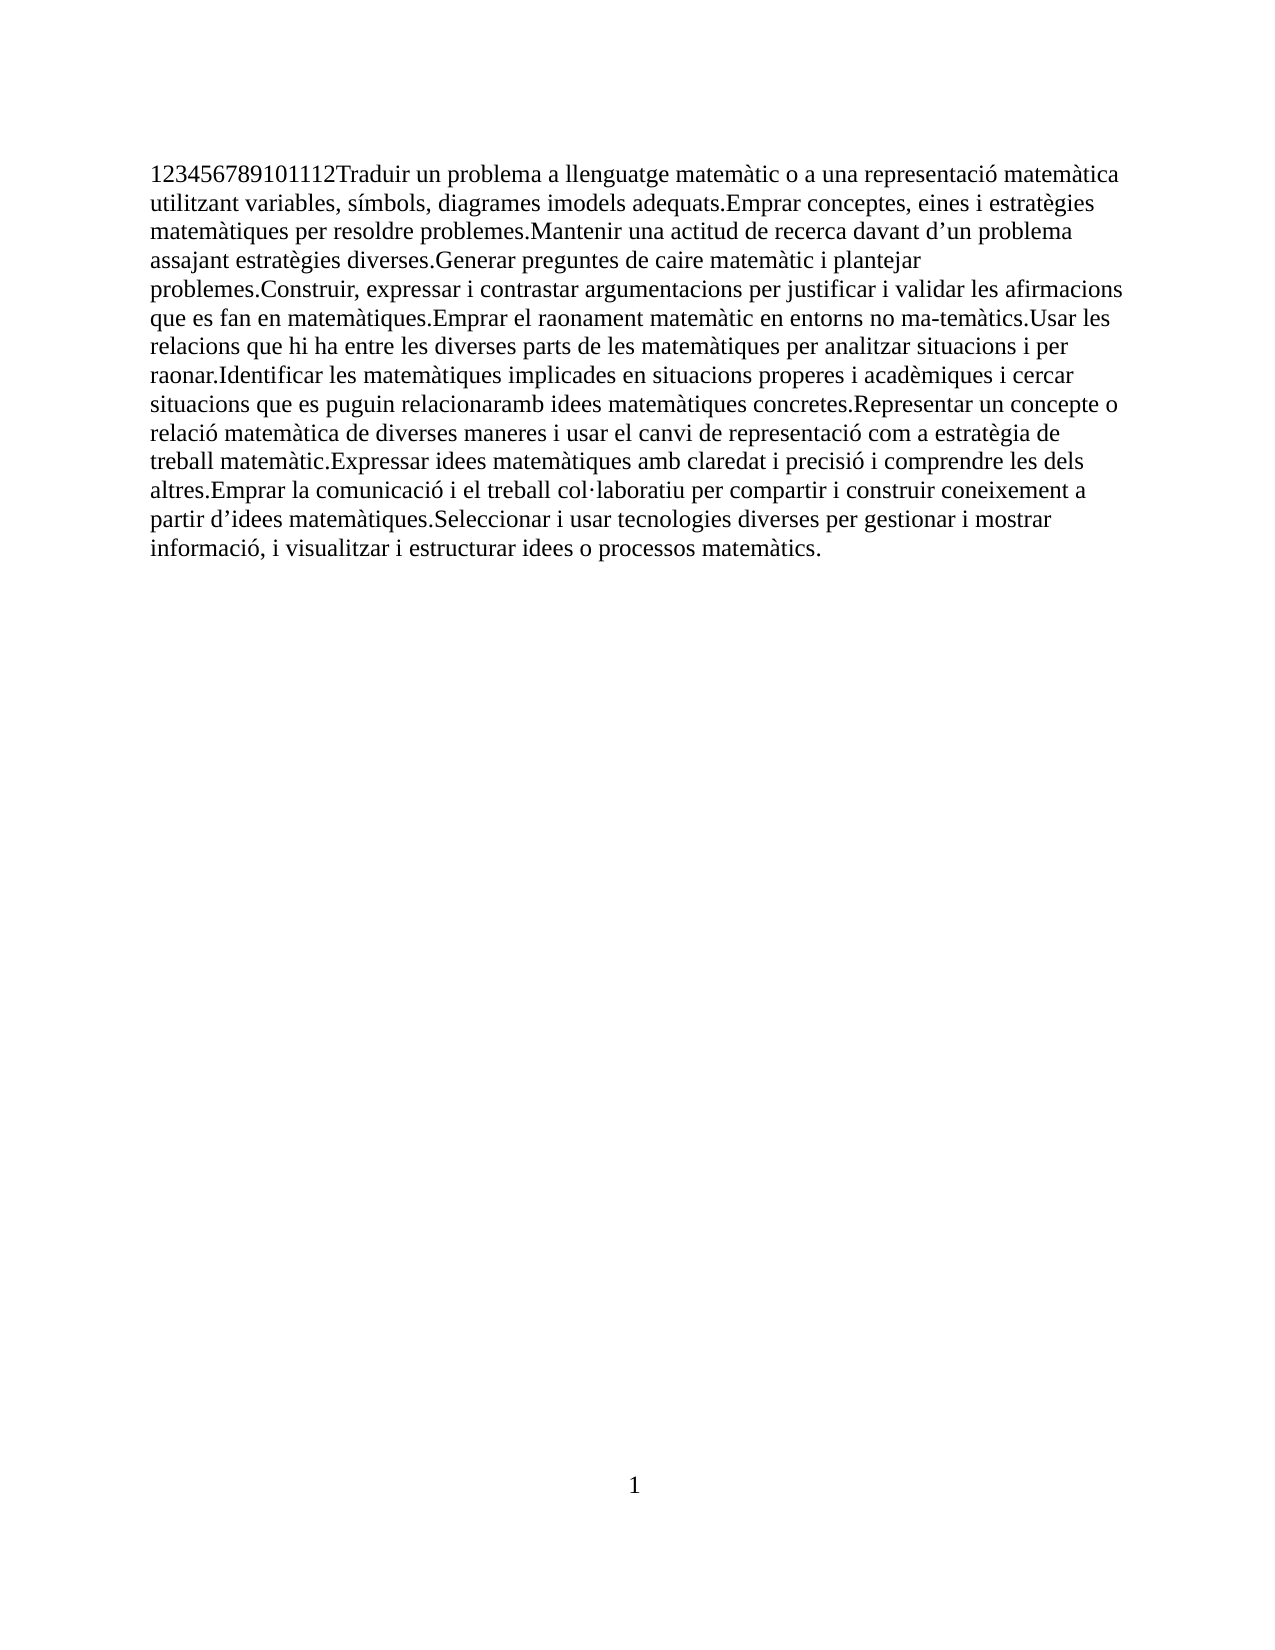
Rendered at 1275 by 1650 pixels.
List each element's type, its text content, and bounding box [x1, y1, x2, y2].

text 123456789101112Traduir un problema a llenguatge matemàtic o a una representació matemàtica utilitzant variables, símbols, diagrames imodels adequats.Emprar conceptes, eines i estratègies matemàtiques per resoldre problemes.Mantenir una actitud de recerca davant d’un problema assajant estratègies diverses.Generar preguntes de caire matemàtic i plantejar problemes.Construir, expressar i contrastar argumentacions per justificar i validar les afirmacions que es fan en matemàtiques.Emprar el raonament matemàtic en entorns no ma-temàtics.Usar les relacions que hi ha entre les diverses parts de les matemàtiques per analitzar situacions i per raonar.Identificar les matemàtiques implicades en situacions properes i acadèmiques i cercar situacions que es puguin relacionaramb idees matemàtiques concretes.Representar un concepte o relació matemàtica de diverses maneres i usar el canvi de representació com a estratègia de treball matemàtic.Expressar idees matemàtiques amb claredat i precisió i comprendre les dels altres.Emprar la comunicació i el treball col·laboratiu per compartir i construir coneixement a partir d’idees matemàtiques.Seleccionar i usar tecnologies diverses per gestionar i mostrar informació, i visualitzar i estructurar idees o processos matemàtics. [150, 159, 1125, 561]
